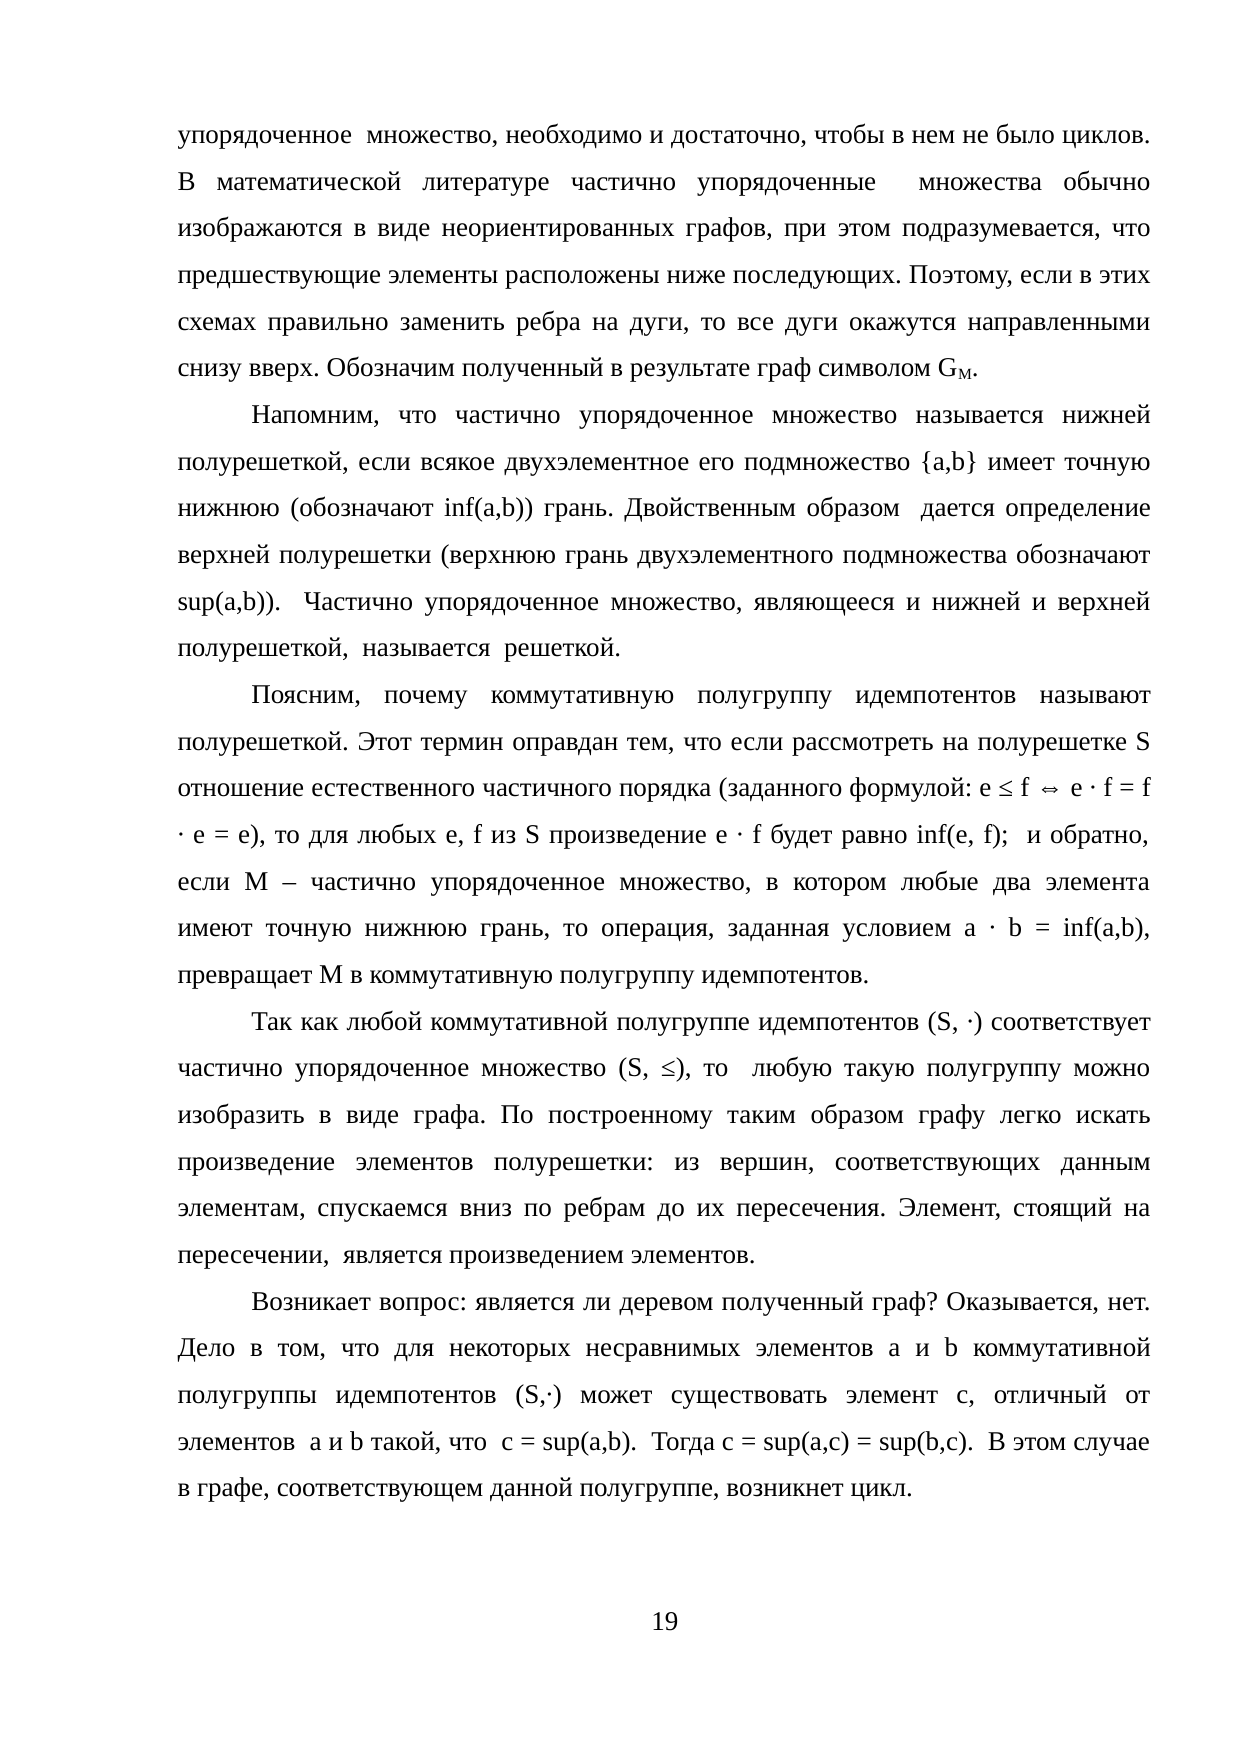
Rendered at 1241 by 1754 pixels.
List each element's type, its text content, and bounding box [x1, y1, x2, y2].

text Поясним, почему коммутативную полугруппу идемпотентов называют полурешеткой. Этот термин оправдан тем, что если рассмотреть на полурешетке S отношение естественного частичного порядка (заданного формулой: e ≤ f ⇔ e ∙ f = f ∙ e = e), то для любых e, f из S произведение e ∙ f будет равно inf(e, f); и обратно, если M – частично упорядоченное множество, в котором любые два элемента имеют точную нижнюю грань, то операция, заданная условием a ∙ b = inf(a,b), превращает M в коммутативную полугруппу идемпотентов. [177, 678, 1152, 989]
text Напомним, что частично упорядоченное множество называется нижней полурешеткой, если всякое двухэлементное его подмножество {a,b} имеет точную нижнюю (обозначают inf(a,b)) грань. Двойственным образом дается определение верхней полурешетки (верхнюю грань двухэлементного подмножества обозначают sup(a,b)). Частично упорядоченное множество, являющееся и нижней и верхней полурешеткой, называется решеткой. [177, 398, 1152, 663]
text Возникает вопрос: является ли деревом полученный граф? Оказывается, нет. Дело в том, что для некоторых несравнимых элементов a и b коммутативной полугруппы идемпотентов (S,∙) может существовать элемент c, отличный от элементов a и b такой, что c = sup(a,b). Тогда c = sup(a,c) = sup(b,c). В этом случае в графе, соответствующем данной полугруппе, возникнет цикл. [177, 1285, 1152, 1503]
text Так как любой коммутативной полугруппе идемпотентов (S, ∙) соответствует частично упорядоченное множество (S, ≤), то любую такую полугруппу можно изобразить в виде графа. По построенному таким образом графу легко искать произведение элементов полурешетки: из вершин, соответствующих данным элементам, спускаемся вниз по ребрам до их пересечения. Элемент, стоящий на пересечении, является произведением элементов. [177, 1005, 1152, 1269]
text упорядоченное множество, необходимо и достаточно, чтобы в нем не было циклов. В математической литературе частично упорядоченные множества обычно изображаются в виде неориентированных графов, при этом подразумевается, что предшествующие элементы расположены ниже последующих. Поэтому, если в этих схемах правильно заменить ребра на дуги, то все дуги окажутся направленными снизу вверх. Обозначим полученный в результате граф символом GM. [177, 118, 1152, 383]
